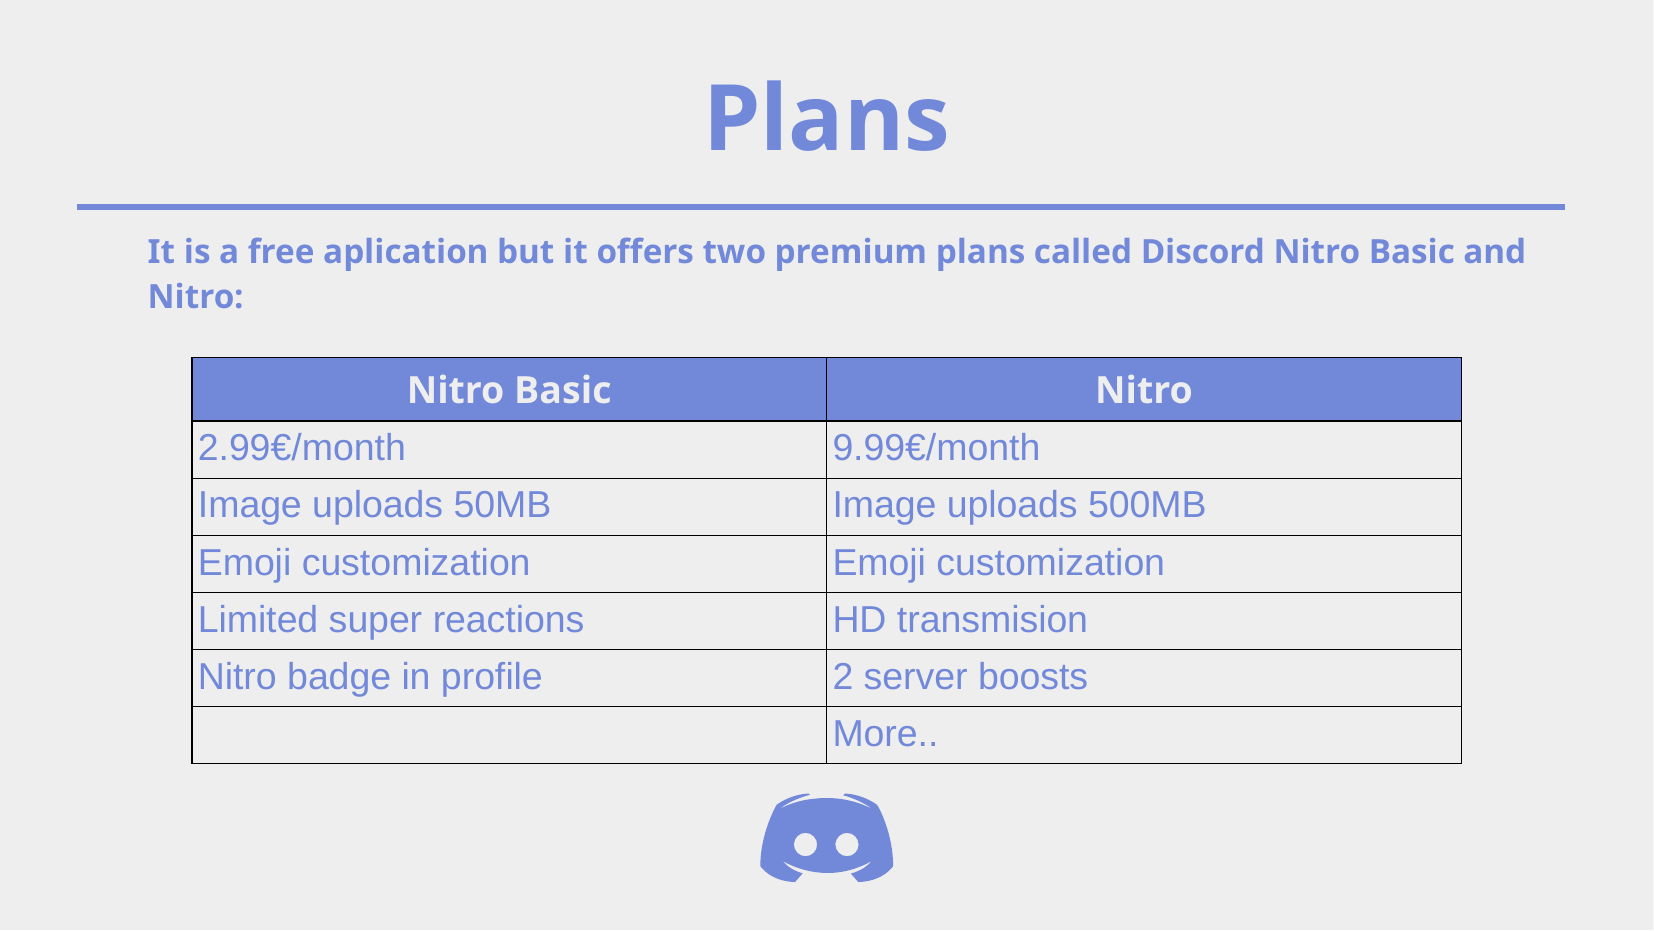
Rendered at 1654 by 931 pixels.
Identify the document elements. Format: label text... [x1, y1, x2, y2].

table_cell Image uploads 50MB [193, 479, 826, 535]
table_cell Nitro badge in profile [193, 650, 826, 706]
table_cell 2 server boosts [827, 650, 1461, 706]
title Plans [82, 37, 1571, 193]
list It is a free aplication but it offers two premium plans called Discord Nitro Basic and Nitro: [76, 228, 1565, 768]
table_cell Emoji customization [193, 536, 826, 592]
picture [760, 793, 894, 883]
table_cell Emoji customization [827, 536, 1461, 592]
table_cell Limited super reactions [193, 593, 826, 649]
table_cell 2.99€/month [193, 422, 826, 478]
table_cell 9.99€/month [827, 422, 1461, 478]
table_header Nitro Basic [193, 358, 826, 420]
table_cell Image uploads 500MB [827, 479, 1461, 535]
table_cell HD transmision [827, 593, 1461, 649]
table_cell [193, 707, 826, 763]
table_cell More.. [827, 707, 1461, 763]
table_header Nitro [827, 358, 1461, 420]
